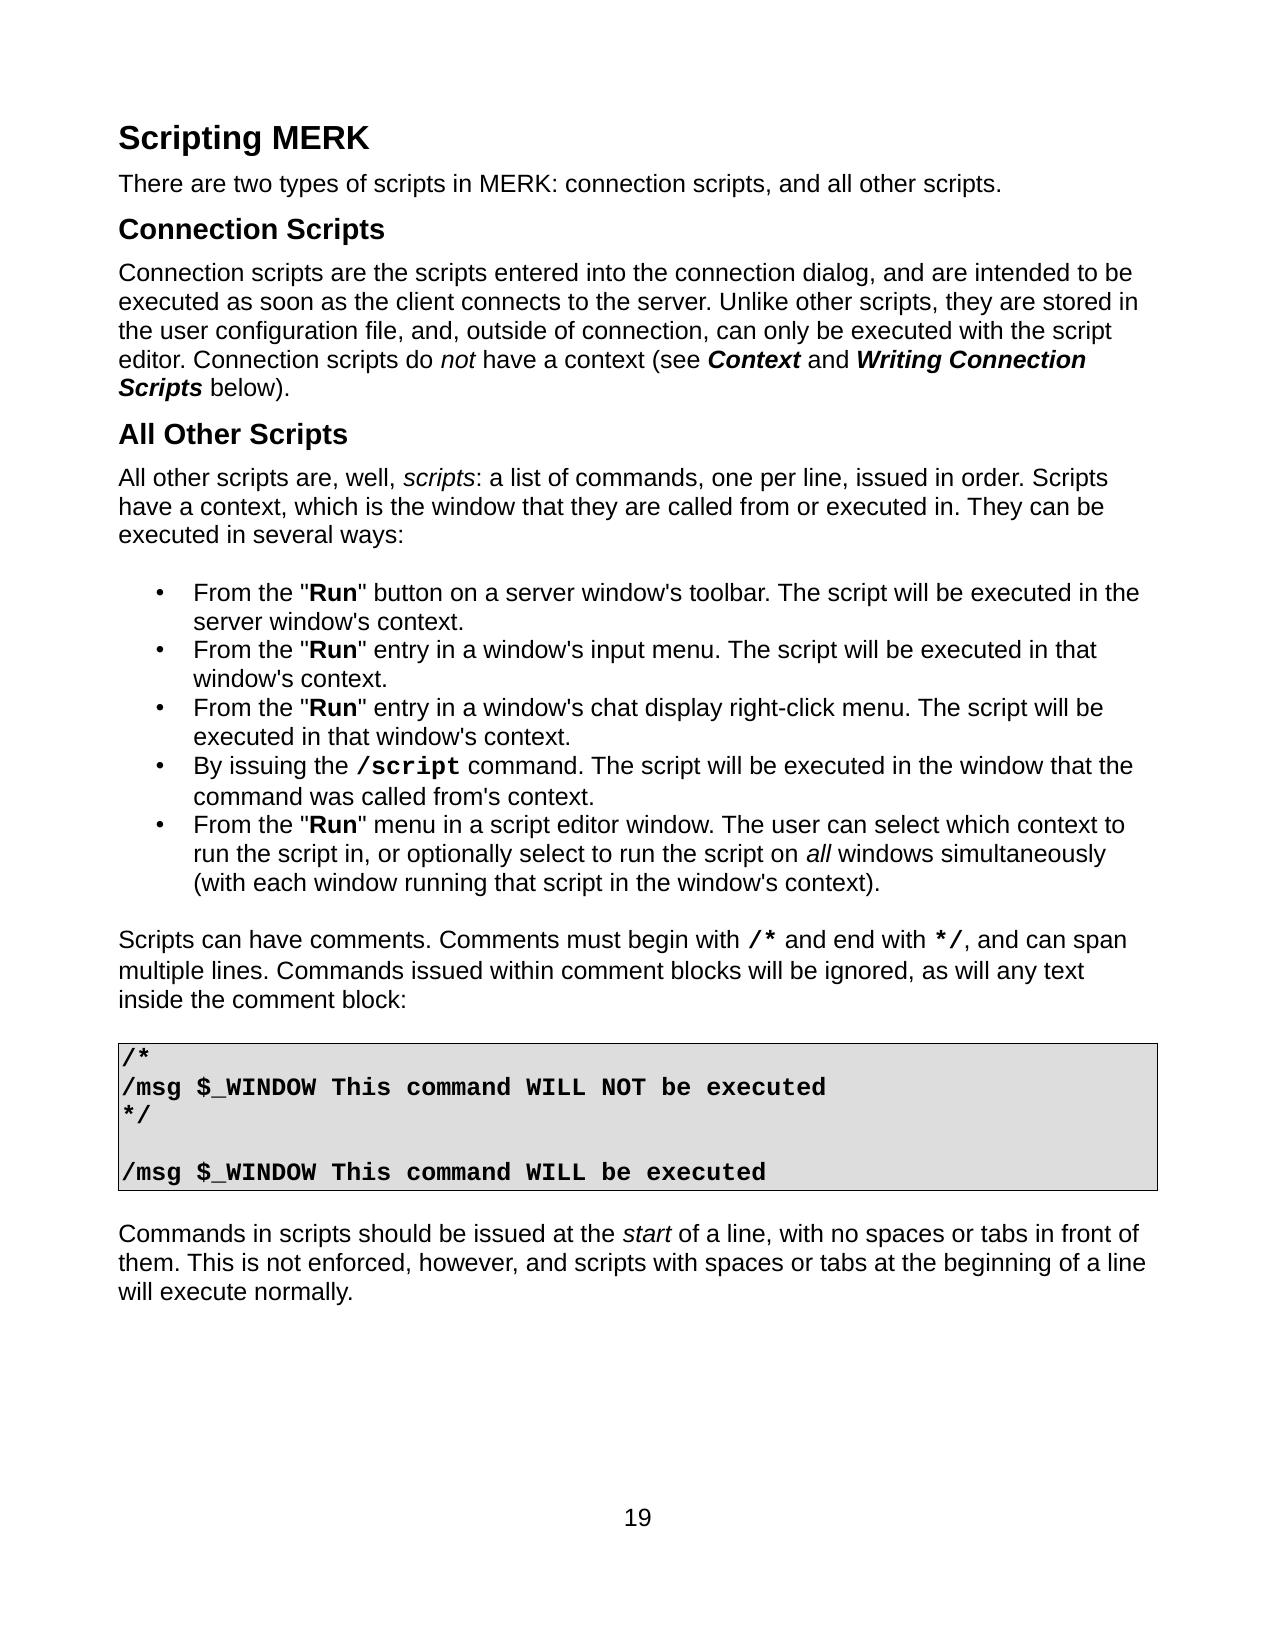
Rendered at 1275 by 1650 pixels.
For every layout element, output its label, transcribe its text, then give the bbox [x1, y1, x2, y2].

list From the "Run" entry in a window's input menu. The script will be executed in that window's context. [156, 635, 1157, 693]
list From the "Run" entry in a window's chat display right-click menu. The script will be executed in that window's context. [156, 693, 1157, 751]
subtitle Scripting MERK [118, 118, 1157, 157]
text There are two types of scripts in MERK: connection scripts, and all other scripts. [118, 169, 1157, 198]
text Connection scripts are the scripts entered into the connection dialog, and are intended to be executed as soon as the client connects to the server. Unlike other scripts, they are stored in the user configuration file, and, outside of connection, can only be executed with the script editor. Connection scripts do not have a context (see Context and Writing Connection Scripts below). [118, 258, 1157, 402]
subtitle All Other Scripts [118, 417, 1157, 450]
table_header /* /msg $_WINDOW This command WILL NOT be executed */ /msg $_WINDOW This command WILL be executed [119, 1044, 1157, 1190]
text Scripts can have comments. Comments must begin with /* and end with */, and can span multiple lines. Commands issued within comment blocks will be ignored, as will any text inside the comment block: [118, 925, 1157, 1014]
list From the "Run" button on a server window's toolbar. The script will be executed in the server window's context. [156, 578, 1157, 635]
text Commands in scripts should be issued at the start of a line, with no spaces or tabs in front of them. This is not enforced, however, and scripts with spaces or tabs at the beginning of a line will execute normally. [118, 1219, 1157, 1306]
text All other scripts are, well, scripts: a list of commands, one per line, issued in order. Scripts have a context, which is the window that they are called from or executed in. They can be executed in several ways: [118, 463, 1157, 549]
subtitle Connection Scripts [118, 212, 1157, 246]
list From the "Run" menu in a script editor window. The user can select which context to run the script in, or optionally select to run the script on all windows simultaneously (with each window running that script in the window's context). [156, 810, 1157, 897]
list By issuing the /script command. The script will be executed in the window that the command was called from's context. [156, 751, 1157, 810]
